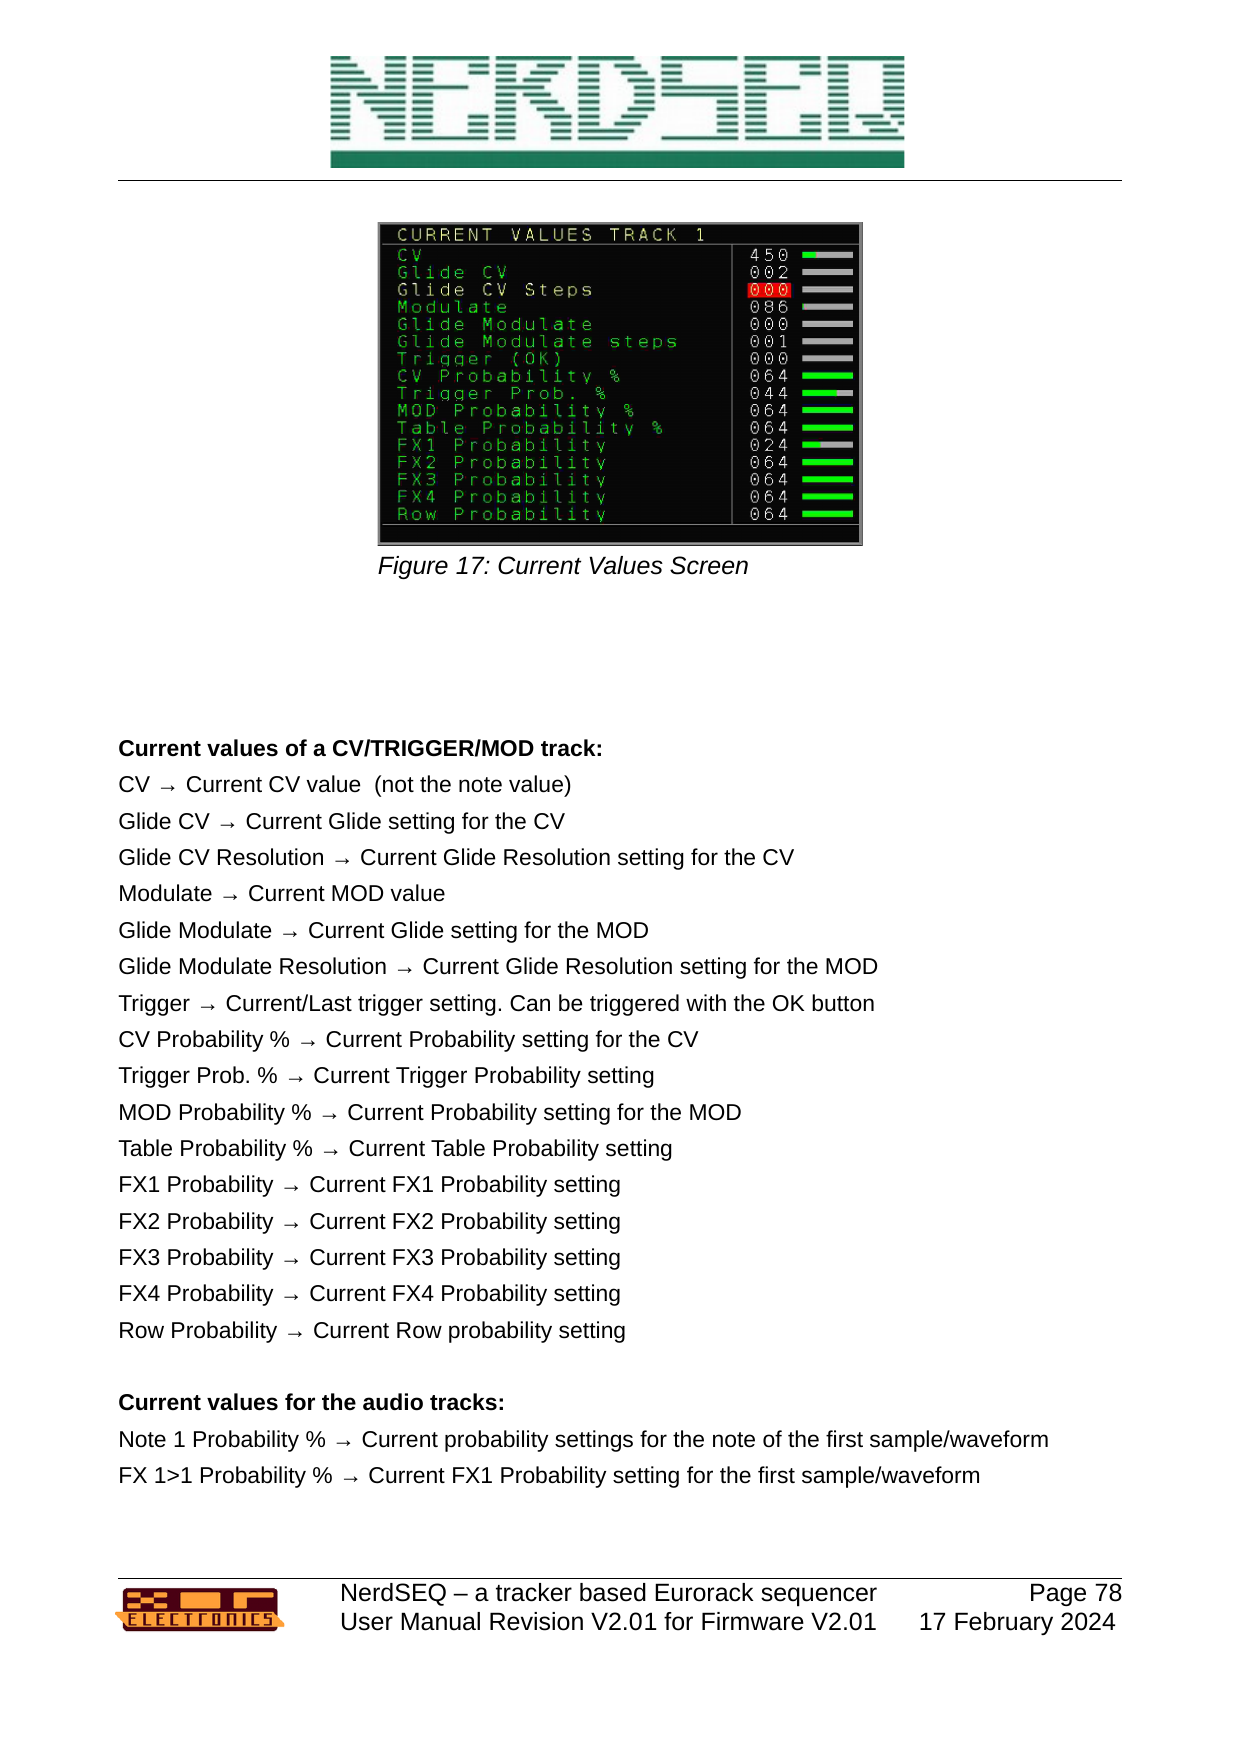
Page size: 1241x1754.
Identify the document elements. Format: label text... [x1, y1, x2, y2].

text Row Probability → Current Row probability setting [118, 1317, 1122, 1343]
picture [377, 222, 863, 546]
text Glide CV → Current Glide setting for the CV [118, 808, 1122, 834]
text FX 1>1 Probability % → Current FX1 Probability setting for the first sample/waveform [118, 1462, 1122, 1488]
text FX4 Probability → Current FX4 Probability setting [118, 1280, 1122, 1307]
text CV Probability % → Current Probability setting for the CV [118, 1026, 1122, 1052]
text FX2 Probability → Current FX2 Probability setting [118, 1208, 1122, 1234]
picture [330, 56, 905, 168]
text FX3 Probability → Current FX3 Probability setting [118, 1244, 1122, 1270]
text Trigger Prob. % → Current Trigger Probability setting [118, 1062, 1122, 1088]
text Glide Modulate → Current Glide setting for the MOD [118, 917, 1122, 943]
text Note 1 Probability % → Current probability settings for the note of the first sample/waveform [118, 1426, 1122, 1452]
picture [115, 1584, 285, 1634]
text Glide Modulate Resolution → Current Glide Resolution setting for the MOD [118, 953, 1122, 979]
text CV → Current CV value (not the note value) [118, 771, 1122, 798]
text Table Probability % → Current Table Probability setting [118, 1135, 1122, 1161]
text MOD Probability % → Current Probability setting for the MOD [118, 1098, 1122, 1125]
text Glide CV Resolution → Current Glide Resolution setting for the CV [118, 844, 1122, 870]
text Modulate → Current MOD value [118, 880, 1122, 907]
text Current values for the audio tracks: [118, 1389, 1122, 1416]
text Current values of a CV/TRIGGER/MOD track: [118, 735, 1122, 761]
text FX1 Probability → Current FX1 Probability setting [118, 1171, 1122, 1198]
text Trigger → Current/Last trigger setting. Can be triggered with the OK button [118, 989, 1122, 1016]
text Figure 17: Current Values Screen [378, 546, 863, 579]
